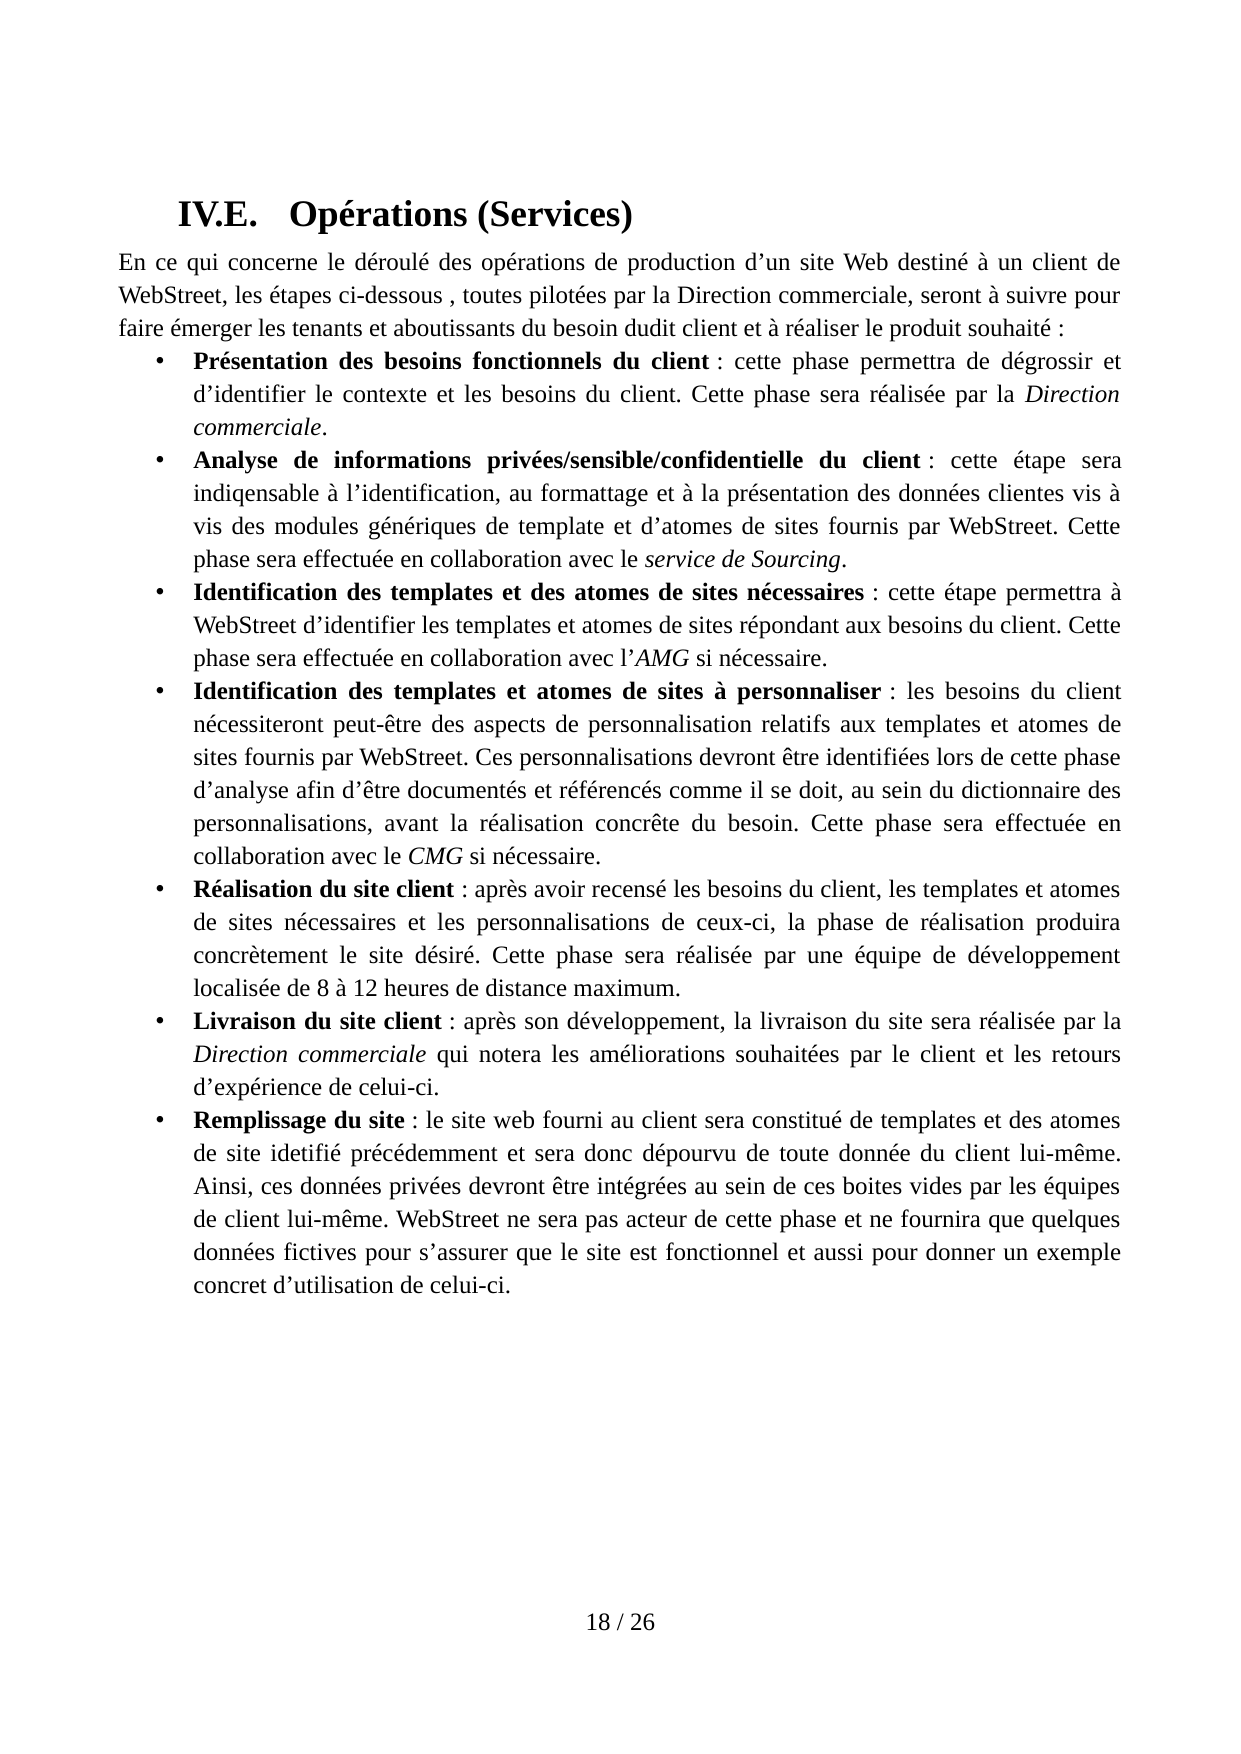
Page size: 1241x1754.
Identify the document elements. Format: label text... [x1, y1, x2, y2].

list Identification des templates et des atomes de sites nécessaires : cette étape permettra à WebStreet d’identifier les templates et atomes de sites répondant aux besoins du client. Cette phase sera effectuée en collaboration avec l’AMG si nécessaire. [156, 577, 1122, 672]
text En ce qui concerne le déroulé des opérations de production d’un site Web destiné à un client de WebStreet, les étapes ci-dessous , toutes pilotées par la Direction commerciale, seront à suivre pour faire émerger les tenants et aboutissants du besoin dudit client et à réaliser le produit souhaité : [118, 247, 1122, 341]
list Analyse de informations privées/sensible/confidentielle du client : cette étape sera indiqensable à l’identification, au formattage et à la présentation des données clientes vis à vis des modules génériques de template et d’atomes de sites fournis par WebStreet. Cette phase sera effectuée en collaboration avec le service de Sourcing. [156, 445, 1122, 573]
list Livraison du site client : après son développement, la livraison du site sera réalisée par la Direction commerciale qui notera les améliorations souhaitées par le client et les retours d’expérience de celui-ci. [156, 1006, 1122, 1101]
list Identification des templates et atomes de sites à personnaliser : les besoins du client nécessiteront peut-être des aspects de personnalisation relatifs aux templates et atomes de sites fournis par WebStreet. Ces personnalisations devront être identifiées lors de cette phase d’analyse afin d’être documentés et référencés comme il se doit, au sein du dictionnaire des personnalisations, avant la réalisation concrête du besoin. Cette phase sera effectuée en collaboration avec le CMG si nécessaire. [156, 676, 1122, 870]
list Présentation des besoins fonctionnels du client : cette phase permettra de dégrossir et d’identifier le contexte et les besoins du client. Cette phase sera réalisée par la Direction commerciale. [156, 346, 1122, 441]
list Réalisation du site client : après avoir recensé les besoins du client, les templates et atomes de sites nécessaires et les personnalisations de ceux-ci, la phase de réalisation produira concrètement le site désiré. Cette phase sera réalisée par une équipe de développement localisée de 8 à 12 heures de distance maximum. [156, 874, 1122, 1002]
list Remplissage du site : le site web fourni au client sera constitué de templates et des atomes de site idetifié précédemment et sera donc dépourvu de toute donnée du client lui-même. Ainsi, ces données privées devront être intégrées au sein de ces boites vides par les équipes de client lui-même. WebStreet ne sera pas acteur de cette phase et ne fournira que quelques données fictives pour s’assurer que le site est fonctionnel et aussi pour donner un exemple concret d’utilisation de celui-ci. [156, 1105, 1122, 1299]
subtitle Opérations (Services) [118, 191, 1122, 234]
